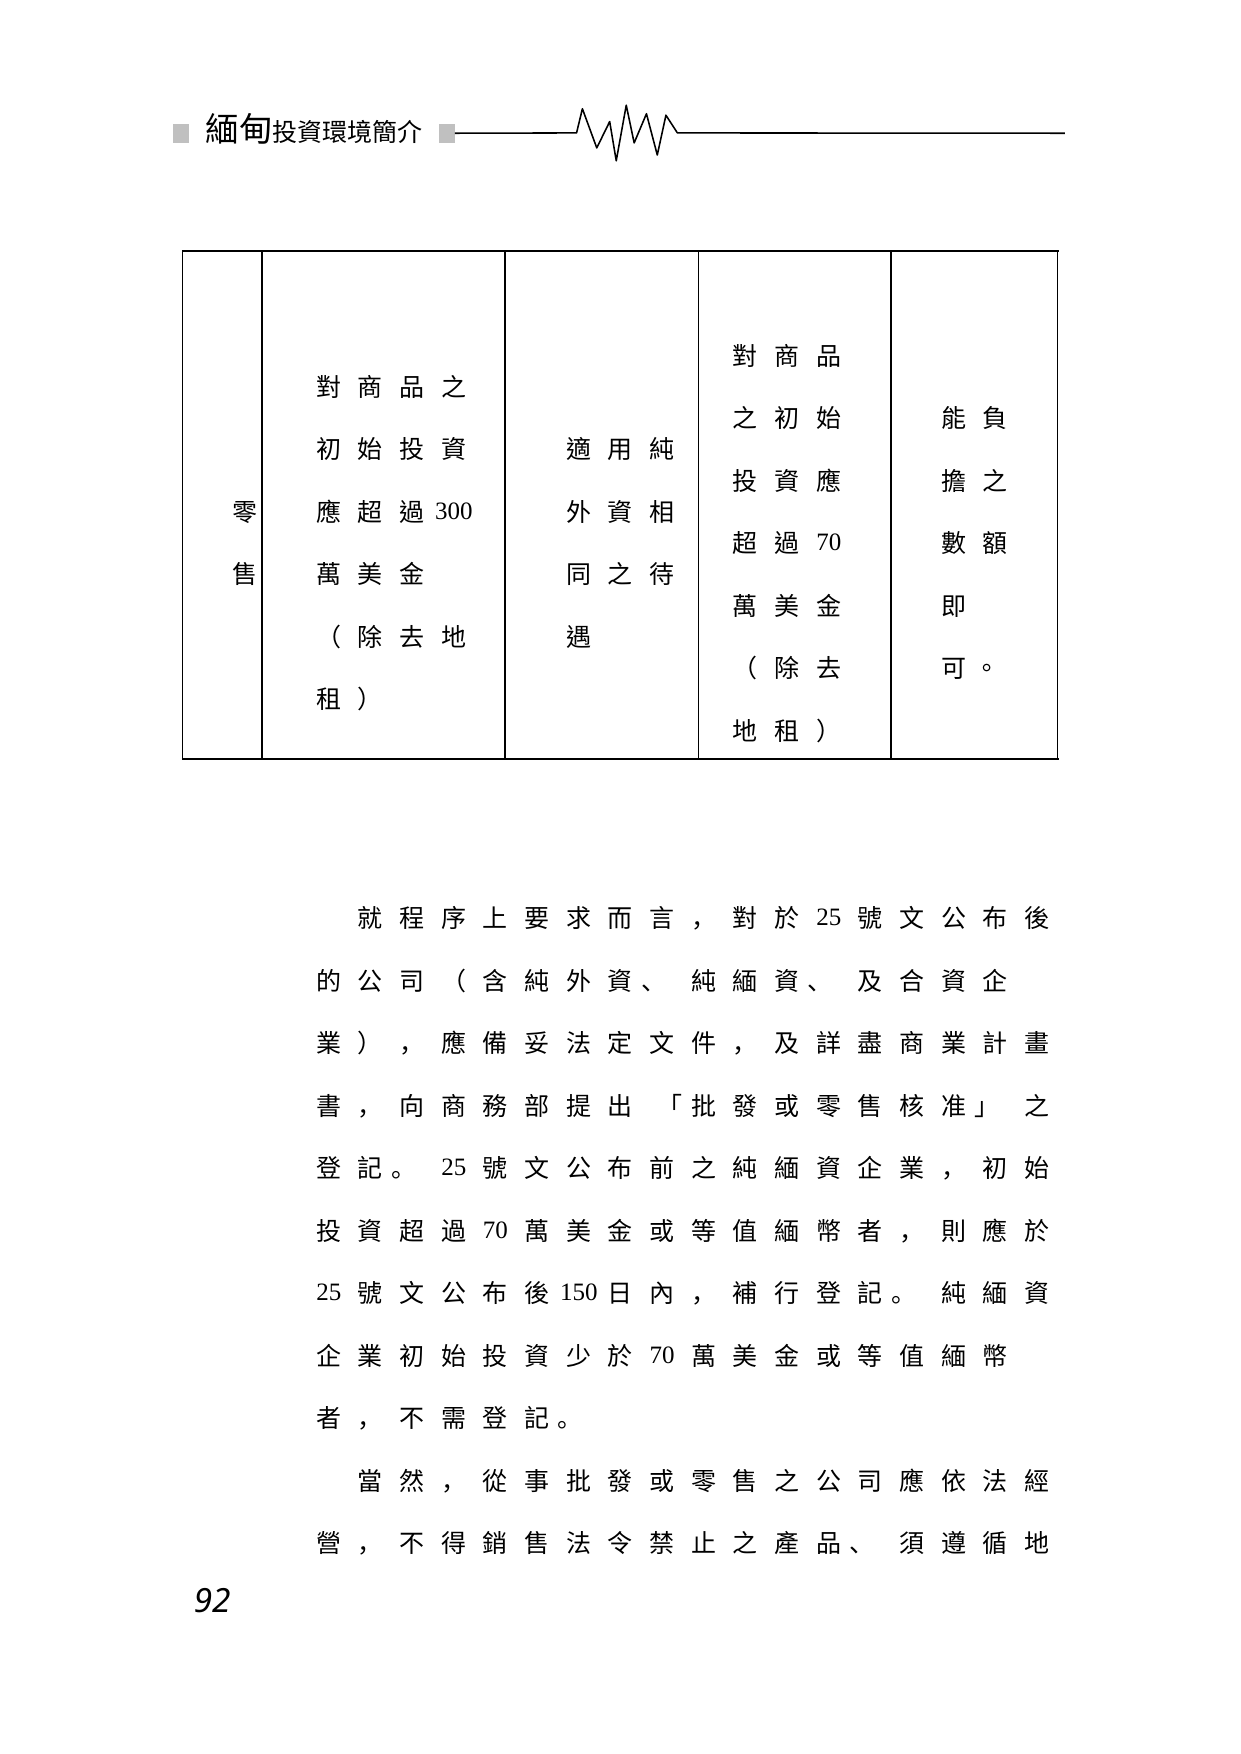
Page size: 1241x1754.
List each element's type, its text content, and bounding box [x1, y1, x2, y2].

table_cell 適用純外資相同之待遇 [506, 252, 698, 758]
table_cell 能負擔之數額即可。 [892, 252, 1057, 758]
table_cell 零售 [183, 252, 261, 758]
table_cell 對商品之初始投資應超過300萬美金（除去地租） [263, 252, 504, 758]
table_cell 對商品之初始投資應超過70萬美金（除去地租） [699, 252, 890, 758]
text 就程序上要求而言，對於25號文公布後的公司（含純外資、純緬資、及合資企業），應備妥法定文件，及詳盡商業計畫書，向商務部提出「批發或零售核准」之登記。25號文公布前之純緬資企業，初始投資超過70萬美金或等值緬幣者，則應於25號文公布後150日內，補行登記。純緬資企業初始投資少於70萬美金或等值緬幣者，不需登記。 [284, 875, 1058, 1438]
text 當然，從事批發或零售之公司應依法經營，不得銷售法令禁止之產品、須遵循地 [284, 1438, 1058, 1563]
